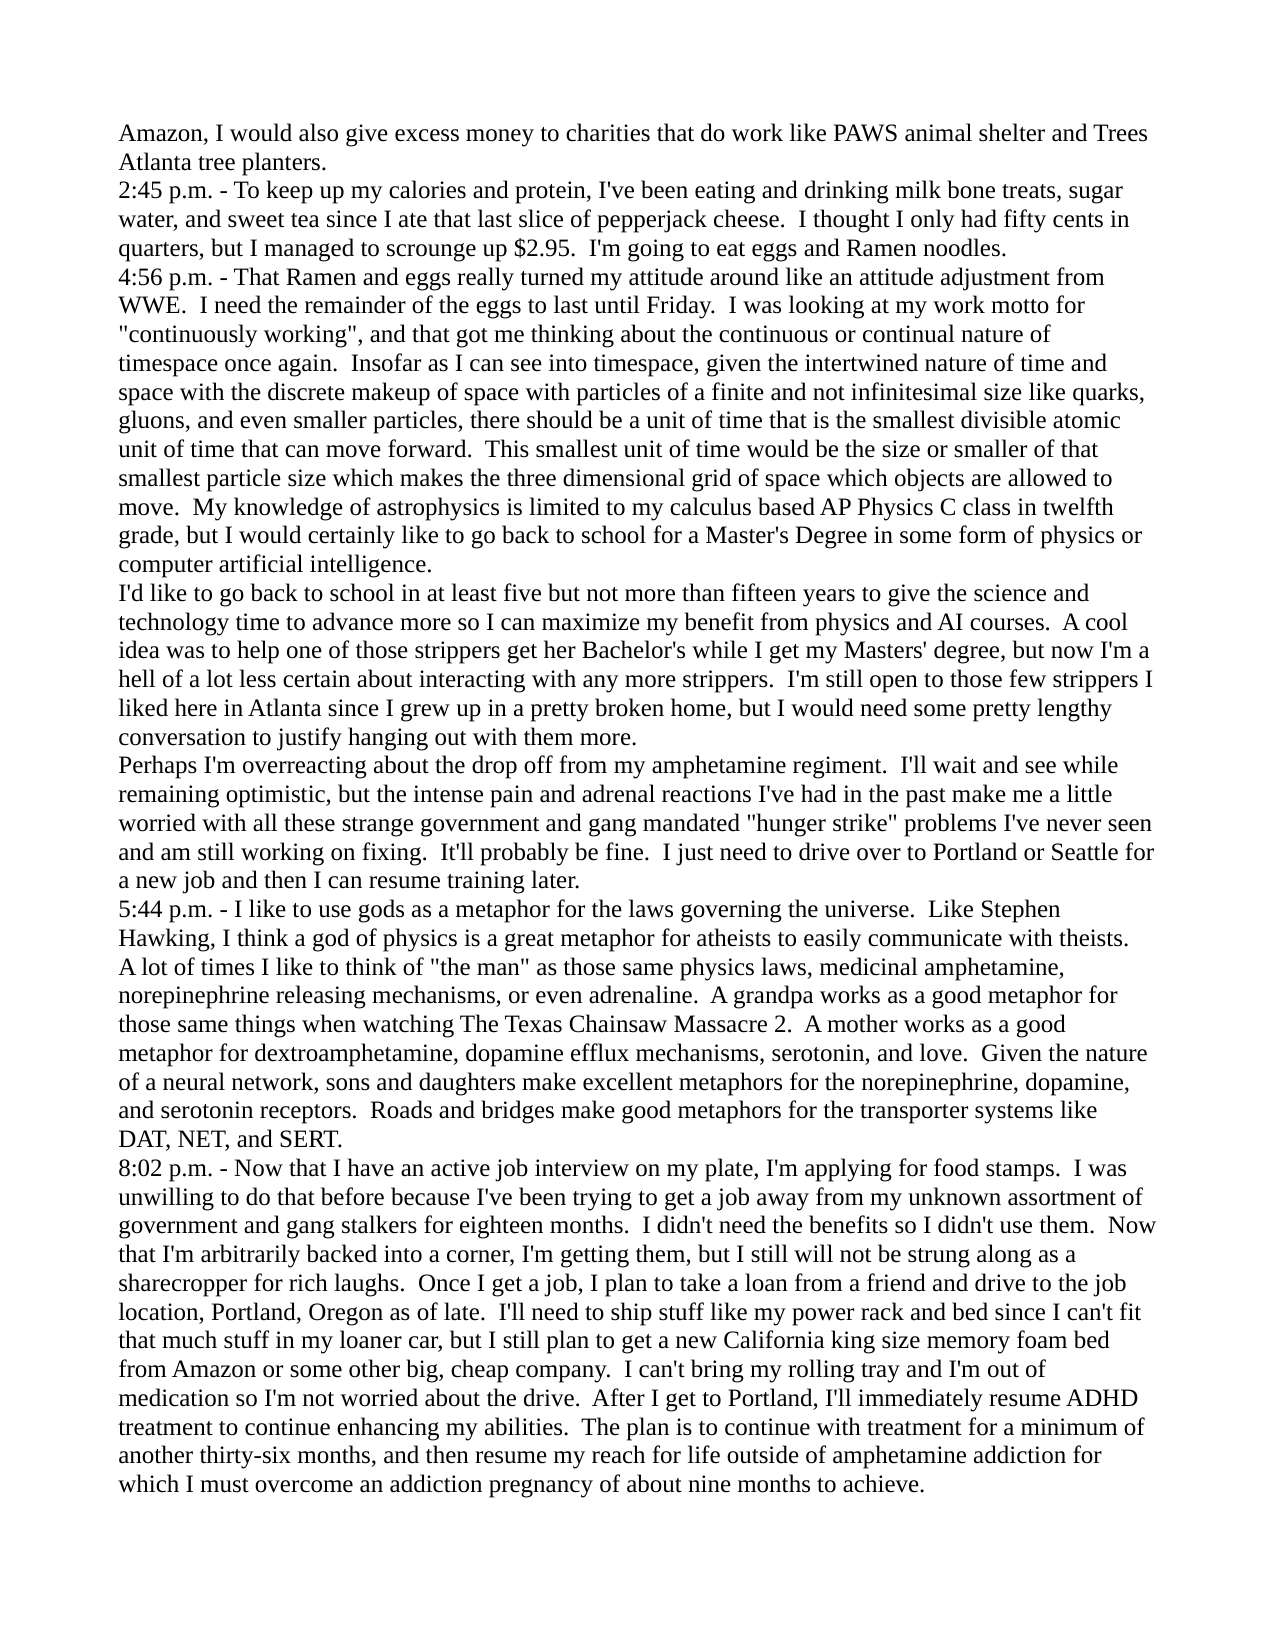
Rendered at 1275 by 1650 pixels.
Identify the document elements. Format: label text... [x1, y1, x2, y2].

text I'd like to go back to school in at least five but not more than fifteen years to give the science and technology time to advance more so I can maximize my benefit from physics and AI courses. A cool idea was to help one of those strippers get her Bachelor's while I get my Masters' degree, but now I'm a hell of a lot less certain about interacting with any more strippers. I'm still open to those few strippers I liked here in Atlanta since I grew up in a pretty broken home, but I would need some pretty lengthy conversation to justify hanging out with them more. [118, 578, 1157, 751]
text 2:45 p.m. - To keep up my calories and protein, I've been eating and drinking milk bone treats, sugar water, and sweet tea since I ate that last slice of pepperjack cheese. I thought I only had fifty cents in quarters, but I managed to scrounge up $2.95. I'm going to eat eggs and Ramen noodles. [118, 176, 1157, 262]
text 8:02 p.m. - Now that I have an active job interview on my plate, I'm applying for food stamps. I was unwilling to do that before because I've been trying to get a job away from my unknown assortment of government and gang stalkers for eighteen months. I didn't need the benefits so I didn't use them. Now that I'm arbitrarily backed into a corner, I'm getting them, but I still will not be strung along as a sharecropper for rich laughs. Once I get a job, I plan to take a loan from a friend and drive to the job location, Portland, Oregon as of late. I'll need to ship stuff like my power rack and bed since I can't fit that much stuff in my loaner car, but I still plan to get a new California king size memory foam bed from Amazon or some other big, cheap company. I can't bring my rolling tray and I'm out of medication so I'm not worried about the drive. After I get to Portland, I'll immediately resume ADHD treatment to continue enhancing my abilities. The plan is to continue with treatment for a minimum of another thirty-six months, and then resume my reach for life outside of amphetamine addiction for which I must overcome an addiction pregnancy of about nine months to achieve. [118, 1153, 1157, 1498]
text 4:56 p.m. - That Ramen and eggs really turned my attitude around like an attitude adjustment from WWE. I need the remainder of the eggs to last until Friday. I was looking at my work motto for "continuously working", and that got me thinking about the continuous or continual nature of timespace once again. Insofar as I can see into timespace, given the intertwined nature of time and space with the discrete makeup of space with particles of a finite and not infinitesimal size like quarks, gluons, and even smaller particles, there should be a unit of time that is the smallest divisible atomic unit of time that can move forward. This smallest unit of time would be the size or smaller of that smallest particle size which makes the three dimensional grid of space which objects are allowed to move. My knowledge of astrophysics is limited to my calculus based AP Physics C class in twelfth grade, but I would certainly like to go back to school for a Master's Degree in some form of physics or computer artificial intelligence. [118, 262, 1157, 578]
text Amazon, I would also give excess money to charities that do work like PAWS animal shelter and Trees Atlanta tree planters. [118, 118, 1157, 176]
text Perhaps I'm overreacting about the drop off from my amphetamine regiment. I'll wait and see while remaining optimistic, but the intense pain and adrenal reactions I've had in the past make me a little worried with all these strange government and gang mandated "hunger strike" problems I've never seen and am still working on fixing. It'll probably be fine. I just need to drive over to Portland or Seattle for a new job and then I can resume training later. [118, 751, 1157, 894]
text 5:44 p.m. - I like to use gods as a metaphor for the laws governing the universe. Like Stephen Hawking, I think a god of physics is a great metaphor for atheists to easily communicate with theists. A lot of times I like to think of "the man" as those same physics laws, medicinal amphetamine, norepinephrine releasing mechanisms, or even adrenaline. A grandpa works as a good metaphor for those same things when watching The Texas Chainsaw Massacre 2. A mother works as a good metaphor for dextroamphetamine, dopamine efflux mechanisms, serotonin, and love. Given the nature of a neural network, sons and daughters make excellent metaphors for the norepinephrine, dopamine, and serotonin receptors. Roads and bridges make good metaphors for the transporter systems like DAT, NET, and SERT. [118, 894, 1157, 1153]
